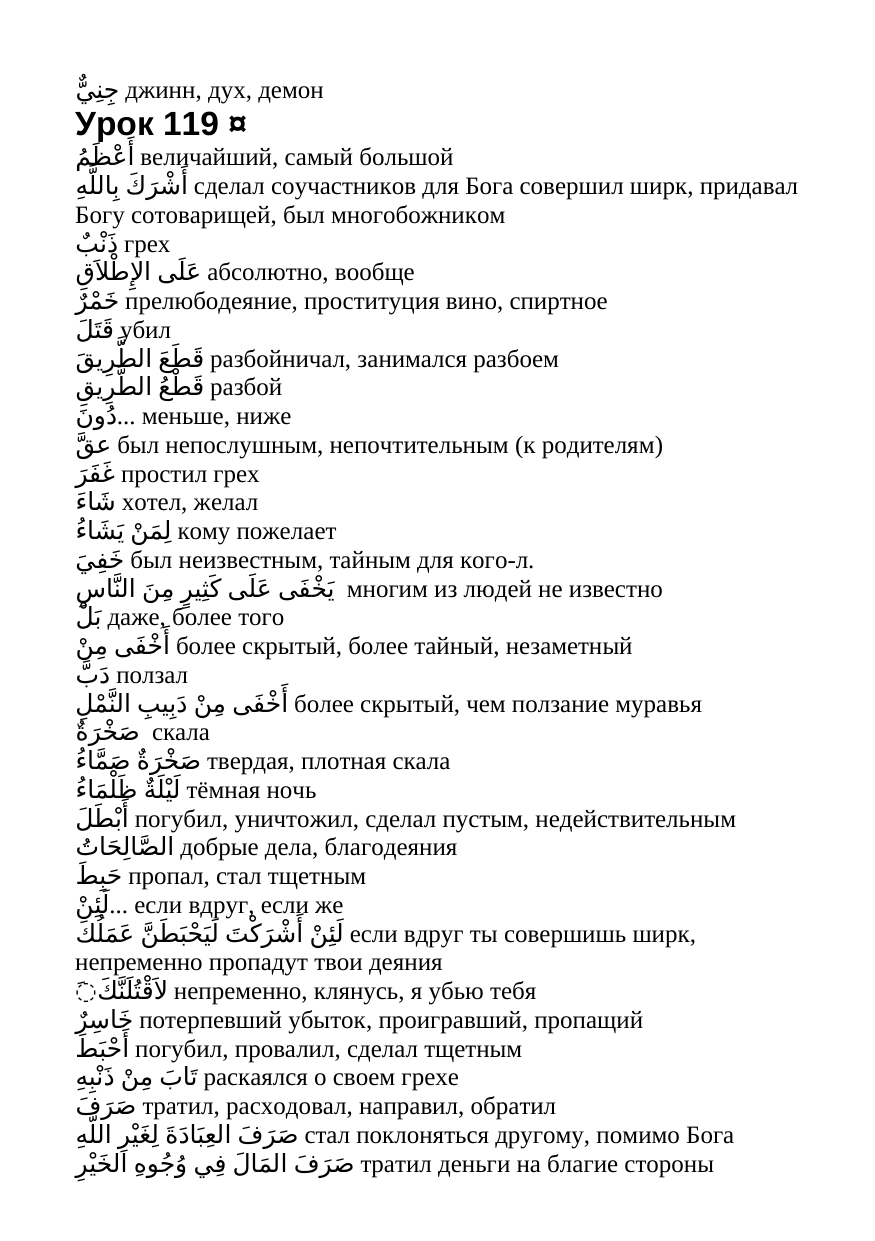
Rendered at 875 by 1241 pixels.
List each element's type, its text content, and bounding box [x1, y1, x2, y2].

text بَلْ даже, более того‎ [75, 602, 799, 631]
text لَئِنْ أَشْرَكْتَ لَيَحْبَطَنَّ عَمَلُكَ если вдруг ты совершишь ширк, непременно пропадут твои деяния‎ [75, 919, 799, 976]
text َلاَقْتُلَنَّكَ непременно, клянусь, я убью тебя‎ [75, 976, 799, 1005]
text دَبَّ ползал‎ [75, 660, 799, 689]
text عقَّ был непослушным, не­почтительным (к родителям)‎ [75, 430, 799, 459]
text عَلَى الإِطْلاَقِ абсолют­но, вообще‎ [75, 257, 799, 286]
text شَاءَ хотел, желал‎ [75, 487, 799, 516]
text أَخْفَى مِنْ более скры­тый, более тайный, незаметный‎ [75, 631, 799, 660]
text تَابَ مِنْ ذَنْبِهِ раскаял­ся о своем грехе ‎ [75, 1062, 799, 1091]
text خَفِيَ был неизвестным, тайным для кого-л.‎ [75, 545, 799, 574]
text خَاسِرٌ потерпевший убы­ток, проигравший, пропащий‎ [75, 1005, 799, 1034]
text قَطْعُ الطَّرِيقِ разбой‎ [75, 372, 799, 401]
text قَطَعَ الطَّرِيقَ разбойни­чал, занимался разбоем‎ [75, 344, 799, 372]
text لَيْلَةٌ ظَلْمَاءُ тёмная ночь‎ [75, 775, 799, 804]
text أَعْظَمُ величайший, са­мый большой‎ [75, 142, 799, 171]
text الصَّالِحَاتُ добрые дела, благодеяния‎ [75, 832, 799, 861]
text أَحْبَطَ погубил, прова­лил, сделал тщетным‎ [75, 1034, 799, 1062]
text قَتَلَ убил‎ [75, 315, 799, 344]
subtitle Урок 119‎ ¤ [75, 104, 799, 142]
text حَبِطَ пропал, стал тщет­ным‎ [75, 861, 799, 890]
text صَرَفَ العِبَادَةَ لِغَيْرِ اللَّهِ стал поклоняться другому, помимо Бога ‎ [75, 1120, 799, 1149]
text صَخْرَةٌ صَمَّاءُ твердая, плотная скала‎ [75, 746, 799, 775]
text ذَنْبٌ грех‎ [75, 229, 799, 257]
text لَئِنْ... если вдруг, если же‎ [75, 890, 799, 919]
text لِمَنْ يَشَاءُ кому пожела­ет‎ [75, 516, 799, 545]
text صَرَفَ المَالَ فِي وُجُوهِ الخَيْرِ тратил деньги на благие стороны ‎ [75, 1149, 799, 1177]
text أَخْفَى مِنْ دَبِيبِ النَّمْلِ более скрытый, чем ползание муравья ‎ [75, 689, 799, 717]
text أَبْطَلَ погубил, уничто­жил, сделал пустым, недействительным‎ [75, 804, 799, 832]
text جِنِيٌّ джинн, дух, демон‎ [75, 75, 799, 104]
text غَفَرَ простил грех ‎ [75, 459, 799, 487]
text يَخْفَى عَلَى كَثِيرٍ مِنَ النَّاسِ многим из людей не известно ‎ [75, 574, 799, 602]
text دُونَ... меньше, ниже‎ [75, 401, 799, 430]
text خَمْرٌ прелюбодеяние, про­ституция вино, спиртное‎ [75, 286, 799, 315]
text صَخْرَةٌ скала ‎ [75, 717, 799, 746]
text صَرَفَ тратил, расходо­вал, направил, обратил‎ [75, 1091, 799, 1120]
text أَشْرَكَ بِاللَّهِ сделал со­участников для Бога совершил ширк, придавал Богу сотоварищей, был многобожником‎ [75, 171, 799, 229]
